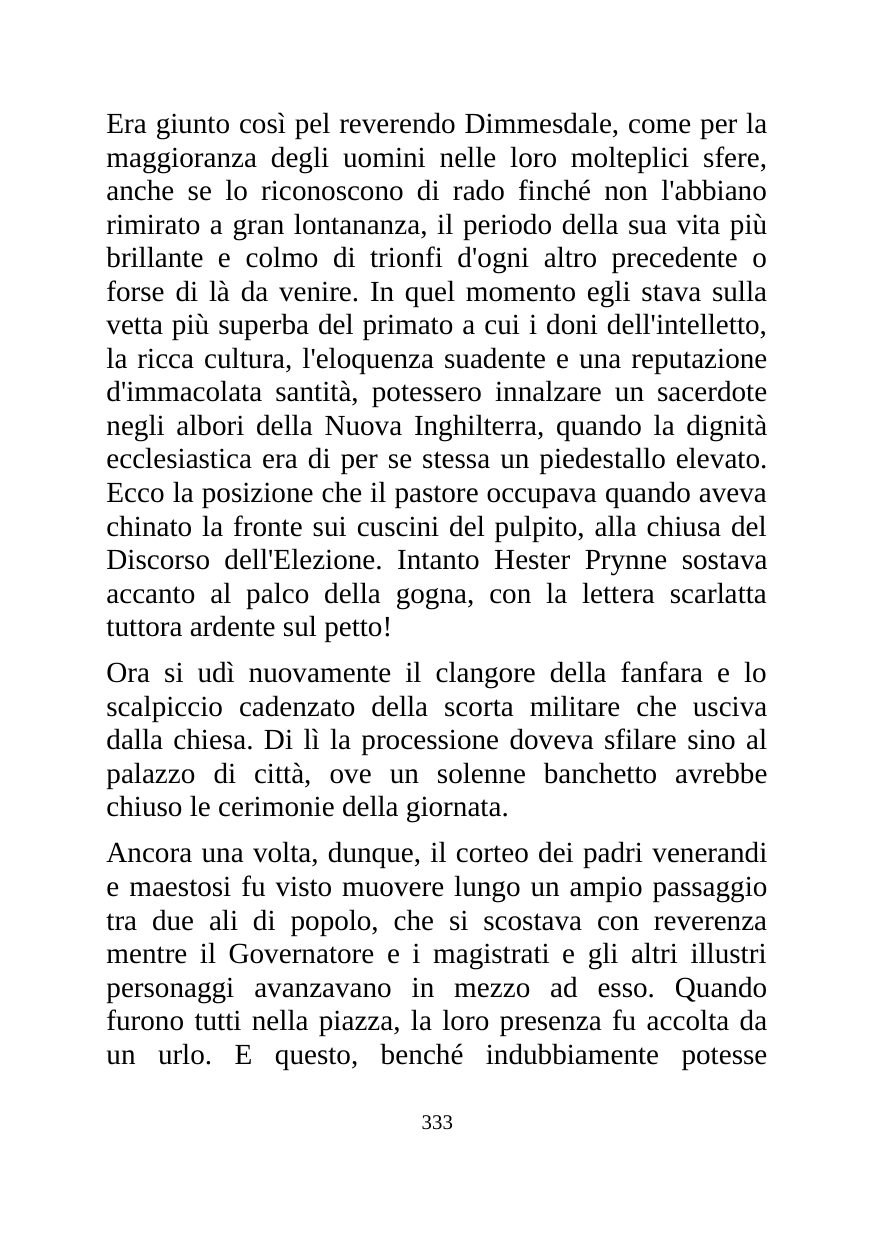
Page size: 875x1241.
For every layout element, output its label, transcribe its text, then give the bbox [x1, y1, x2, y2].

text Ancora una volta, dunque, il corteo dei padri venerandi e maestosi fu visto muovere lungo un ampio passaggio tra due ali di popolo, che si scostava con reverenza mentre il Governatore e i magistrati e gli altri illustri personaggi avanzavano in mezzo ad esso. Quando furono tutti nella piazza, la loro presenza fu accolta da un urlo. E questo, benché indubbiamente potesse [106, 836, 768, 1070]
text Era giunto così pel reverendo Dimmesdale, come per la maggioranza degli uomini nelle loro molteplici sfere, anche se lo riconoscono di rado finché non l'abbiano rimirato a gran lontananza, il periodo della sua vita più brillante e colmo di trionfi d'ogni altro precedente o forse di là da venire. In quel momento egli stava sulla vetta più superba del primato a cui i doni dell'intelletto, la ricca cultura, l'eloquenza suadente e una reputazione d'immacolata santità, potessero innalzare un sacerdote negli albori della Nuova Inghilterra, quando la dignità ecclesiastica era di per se stessa un piedestallo elevato. Ecco la posizione che il pastore occupava quando aveva chinato la fronte sui cuscini del pulpito, alla chiusa del Discorso dell'Elezione. Intanto Hester Prynne sostava accanto al palco della gogna, con la lettera scarlatta tuttora ardente sul petto! [106, 106, 768, 643]
text Ora si udì nuovamente il clangore della fanfara e lo scalpiccio cadenzato della scorta militare che usciva dalla chiesa. Di lì la processione doveva sfilare sino al palazzo di città, ove un solenne banchetto avrebbe chiuso le cerimonie della giornata. [106, 655, 768, 823]
